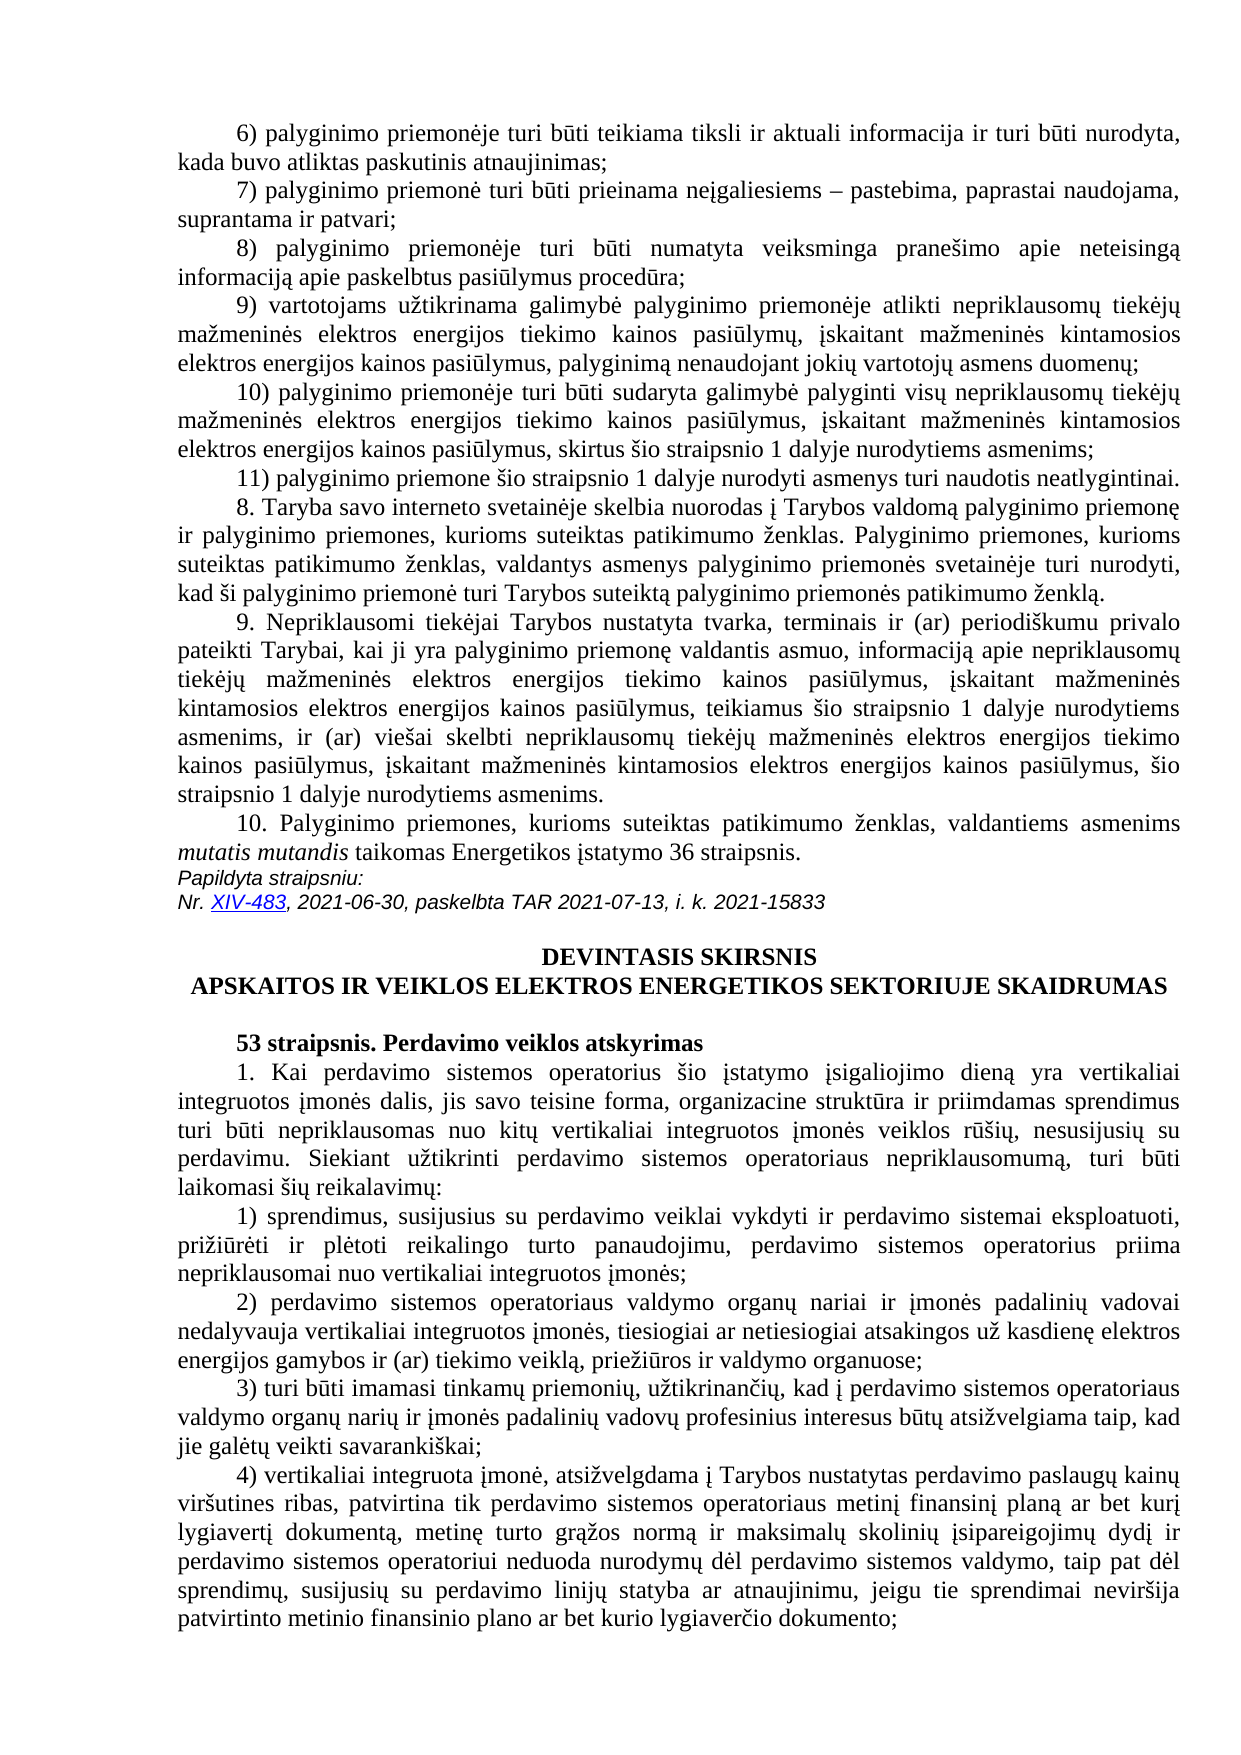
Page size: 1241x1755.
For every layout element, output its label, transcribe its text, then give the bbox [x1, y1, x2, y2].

text 10) palyginimo priemonėje turi būti sudaryta galimybė palyginti visų nepriklausomų tiekėjų mažmeninės elektros energijos tiekimo kainos pasiūlymus, įskaitant mažmeninės kintamosios elektros energijos kainos pasiūlymus, skirtus šio straipsnio 1 dalyje nurodytiems asmenims; [177, 377, 1181, 463]
text 1. Kai perdavimo sistemos operatorius šio įstatymo įsigaliojimo dieną yra vertikaliai integruotos įmonės dalis, jis savo teisine forma, organizacine struktūra ir priimdamas sprendimus turi būti nepriklausomas nuo kitų vertikaliai integruotos įmonės veiklos rūšių, nesusijusių su perdavimu. Siekiant užtikrinti perdavimo sistemos operatoriaus nepriklausomumą, turi būti laikomasi šių reikalavimų: [177, 1057, 1181, 1201]
text 11) palyginimo priemone šio straipsnio 1 dalyje nurodyti asmenys turi naudotis neatlygintinai. [177, 463, 1181, 492]
text 9. Nepriklausomi tiekėjai Tarybos nustatyta tvarka, terminais ir (ar) periodiškumu privalo pateikti Tarybai, kai ji yra palyginimo priemonę valdantis asmuo, informaciją apie nepriklausomų tiekėjų mažmeninės elektros energijos tiekimo kainos pasiūlymus, įskaitant mažmeninės kintamosios elektros energijos kainos pasiūlymus, teikiamus šio straipsnio 1 dalyje nurodytiems asmenims, ir (ar) viešai skelbti nepriklausomų tiekėjų mažmeninės elektros energijos tiekimo kainos pasiūlymus, įskaitant mažmeninės kintamosios elektros energijos kainos pasiūlymus, šio straipsnio 1 dalyje nurodytiems asmenims. [177, 607, 1181, 808]
text APSKAITOS IR VEIKLOS ELEKTROS ENERGETIKOS SEKTORIUJE SKAIDRUMAS [177, 971, 1181, 1000]
text 6) palyginimo priemonėje turi būti teikiama tiksli ir aktuali informacija ir turi būti nurodyta, kada buvo atliktas paskutinis atnaujinimas; [177, 118, 1181, 176]
text 2) perdavimo sistemos operatoriaus valdymo organų nariai ir įmonės padalinių vadovai nedalyvauja vertikaliai integruotos įmonės, tiesiogiai ar netiesiogiai atsakingos už kasdienę elektros energijos gamybos ir (ar) tiekimo veiklą, priežiūros ir valdymo organuose; [177, 1287, 1181, 1373]
text 7) palyginimo priemonė turi būti prieinama neįgaliesiems – pastebima, paprastai naudojama, suprantama ir patvari; [177, 176, 1181, 233]
text 1) sprendimus, susijusius su perdavimo veiklai vykdyti ir perdavimo sistemai eksploatuoti, prižiūrėti ir plėtoti reikalingo turto panaudojimu, perdavimo sistemos operatorius priima nepriklausomai nuo vertikaliai integruotos įmonės; [177, 1201, 1181, 1287]
text DEVINTASIS SKIRSNIS [177, 942, 1181, 971]
text 53 straipsnis. Perdavimo veiklos atskyrimas [177, 1028, 1181, 1057]
text Papildyta straipsniu: [177, 866, 1181, 889]
text Nr. XIV-483, 2021-06-30, paskelbta TAR 2021-07-13, i. k. 2021-15833 [177, 889, 1181, 913]
text 4) vertikaliai integruota įmonė, atsižvelgdama į Tarybos nustatytas perdavimo paslaugų kainų viršutines ribas, patvirtina tik perdavimo sistemos operatoriaus metinį finansinį planą ar bet kurį lygiavertį dokumentą, metinę turto grąžos normą ir maksimalų skolinių įsipareigojimų dydį ir perdavimo sistemos operatoriui neduoda nurodymų dėl perdavimo sistemos valdymo, taip pat dėl sprendimų, susijusių su perdavimo linijų statyba ar atnaujinimu, jeigu tie sprendimai neviršija patvirtinto metinio finansinio plano ar bet kurio lygiaverčio dokumento; [177, 1460, 1181, 1632]
text 8. Taryba savo interneto svetainėje skelbia nuorodas į Tarybos valdomą palyginimo priemonę ir palyginimo priemones, kurioms suteiktas patikimumo ženklas. Palyginimo priemones, kurioms suteiktas patikimumo ženklas, valdantys asmenys palyginimo priemonės svetainėje turi nurodyti, kad ši palyginimo priemonė turi Tarybos suteiktą palyginimo priemonės patikimumo ženklą. [177, 492, 1181, 607]
text 8) palyginimo priemonėje turi būti numatyta veiksminga pranešimo apie neteisingą informaciją apie paskelbtus pasiūlymus procedūra; [177, 233, 1181, 291]
text 9) vartotojams užtikrinama galimybė palyginimo priemonėje atlikti nepriklausomų tiekėjų mažmeninės elektros energijos tiekimo kainos pasiūlymų, įskaitant mažmeninės kintamosios elektros energijos kainos pasiūlymus, palyginimą nenaudojant jokių vartotojų asmens duomenų; [177, 291, 1181, 377]
text 3) turi būti imamasi tinkamų priemonių, užtikrinančių, kad į perdavimo sistemos operatoriaus valdymo organų narių ir įmonės padalinių vadovų profesinius interesus būtų atsižvelgiama taip, kad jie galėtų veikti savarankiškai; [177, 1373, 1181, 1460]
text 10. Palyginimo priemones, kurioms suteiktas patikimumo ženklas, valdantiems asmenims mutatis mutandis taikomas Energetikos įstatymo 36 straipsnis. [177, 808, 1181, 866]
